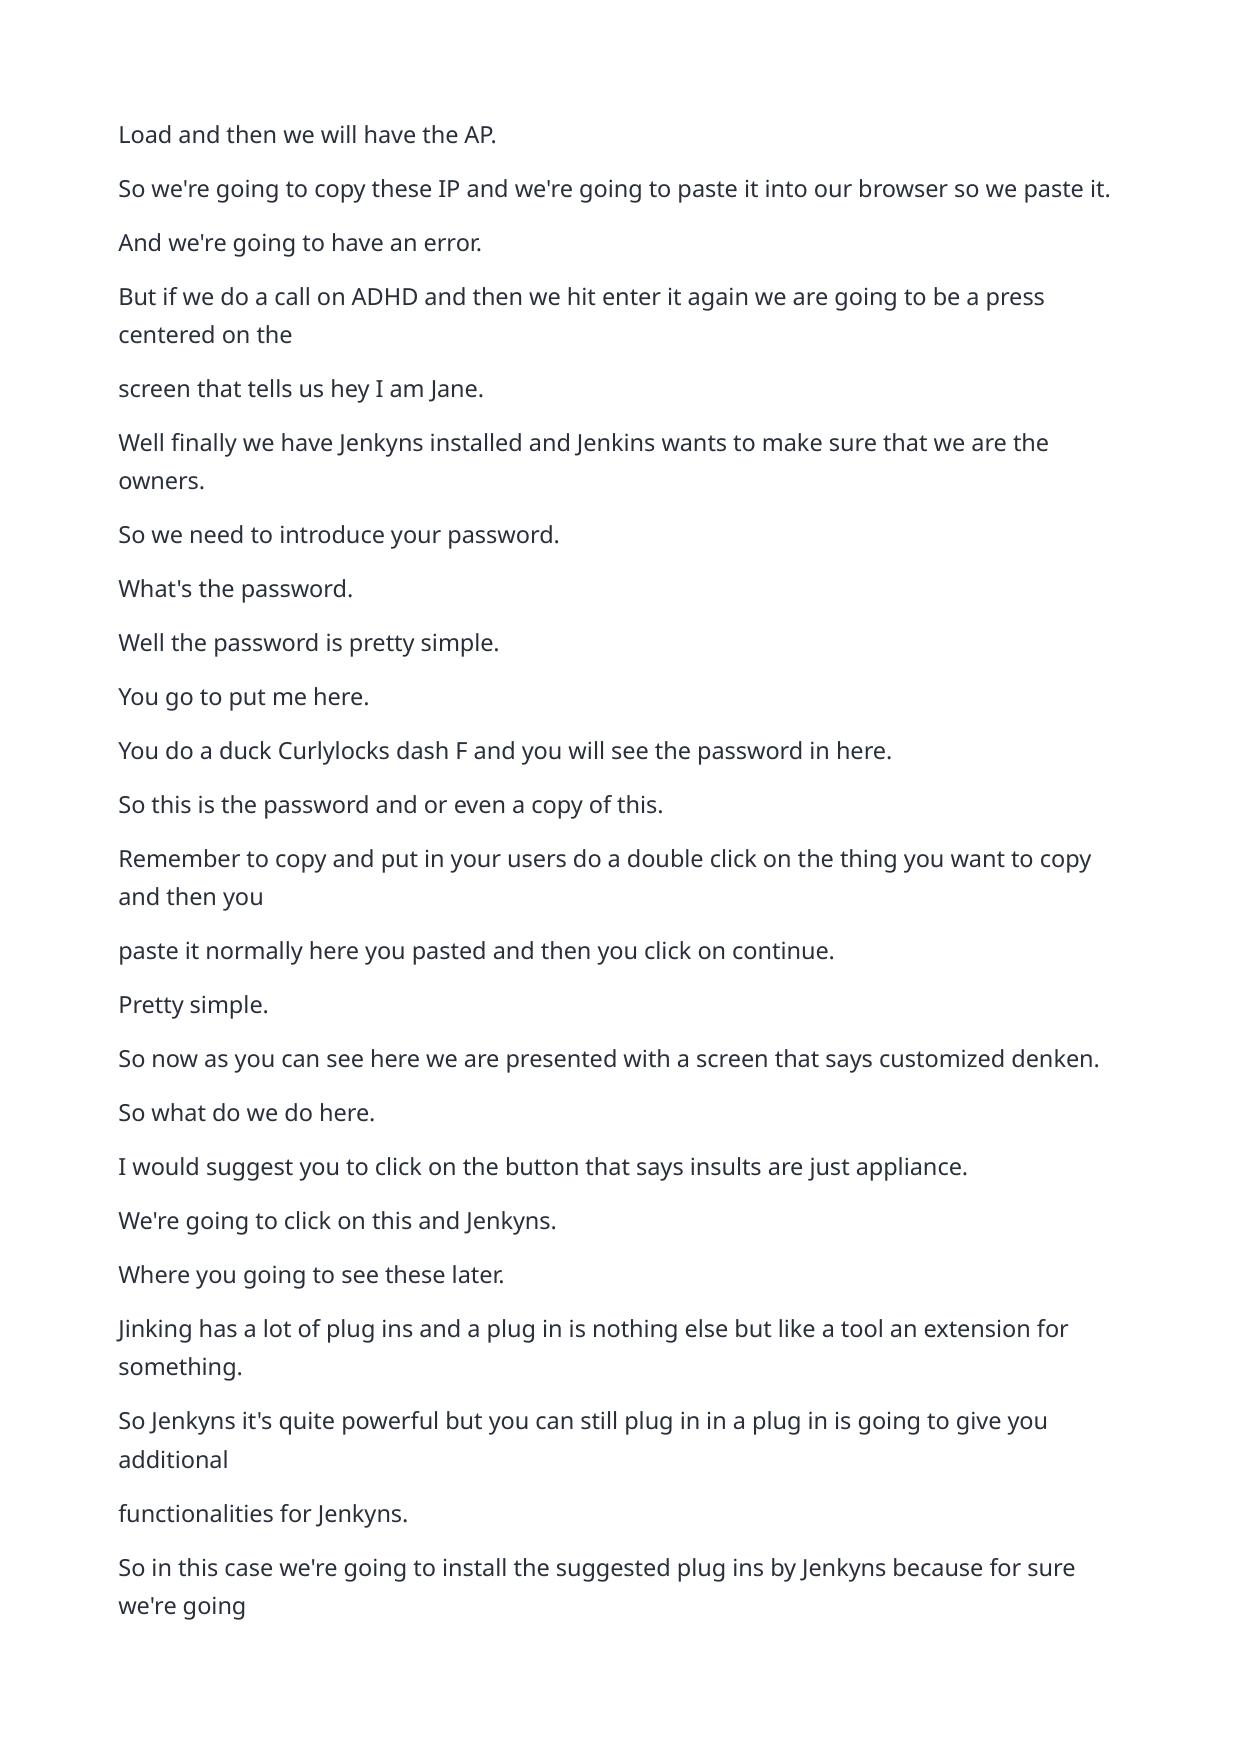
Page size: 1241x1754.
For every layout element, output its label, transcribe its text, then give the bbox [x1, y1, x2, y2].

text So now as you can see here we are presented with a screen that says customized denken. [118, 1042, 1122, 1074]
text You go to put me here. [118, 680, 1122, 712]
text So we need to introduce your password. [118, 518, 1122, 551]
text You do a duck Curlylocks dash F and you will see the password in here. [118, 734, 1122, 766]
text We're going to click on this and Jenkyns. [118, 1204, 1122, 1236]
text But if we do a call on ADHD and then we hit enter it again we are going to be a press centered on the [118, 280, 1122, 350]
text functionalities for Jenkyns. [118, 1497, 1122, 1529]
text Jinking has a lot of plug ins and a plug in is nothing else but like a tool an extension for something. [118, 1312, 1122, 1383]
text screen that tells us hey I am Jane. [118, 372, 1122, 404]
text So in this case we're going to install the suggested plug ins by Jenkyns because for sure we're going [118, 1551, 1122, 1621]
text I would suggest you to click on the button that says insults are just appliance. [118, 1150, 1122, 1182]
text So what do we do here. [118, 1096, 1122, 1128]
text Load and then we will have the AP. [118, 118, 1122, 150]
text So we're going to copy these IP and we're going to paste it into our browser so we paste it. [118, 172, 1122, 204]
text Pretty simple. [118, 988, 1122, 1021]
text Where you going to see these later. [118, 1258, 1122, 1290]
text Well the password is pretty simple. [118, 626, 1122, 658]
text So this is the password and or even a copy of this. [118, 788, 1122, 820]
text Remember to copy and put in your users do a double click on the thing you want to copy and then you [118, 842, 1122, 913]
text Well finally we have Jenkyns installed and Jenkins wants to make sure that we are the owners. [118, 426, 1122, 497]
text And we're going to have an error. [118, 226, 1122, 258]
text So Jenkyns it's quite powerful but you can still plug in in a plug in is going to give you additional [118, 1404, 1122, 1475]
text What's the password. [118, 572, 1122, 604]
text paste it normally here you pasted and then you click on continue. [118, 934, 1122, 967]
